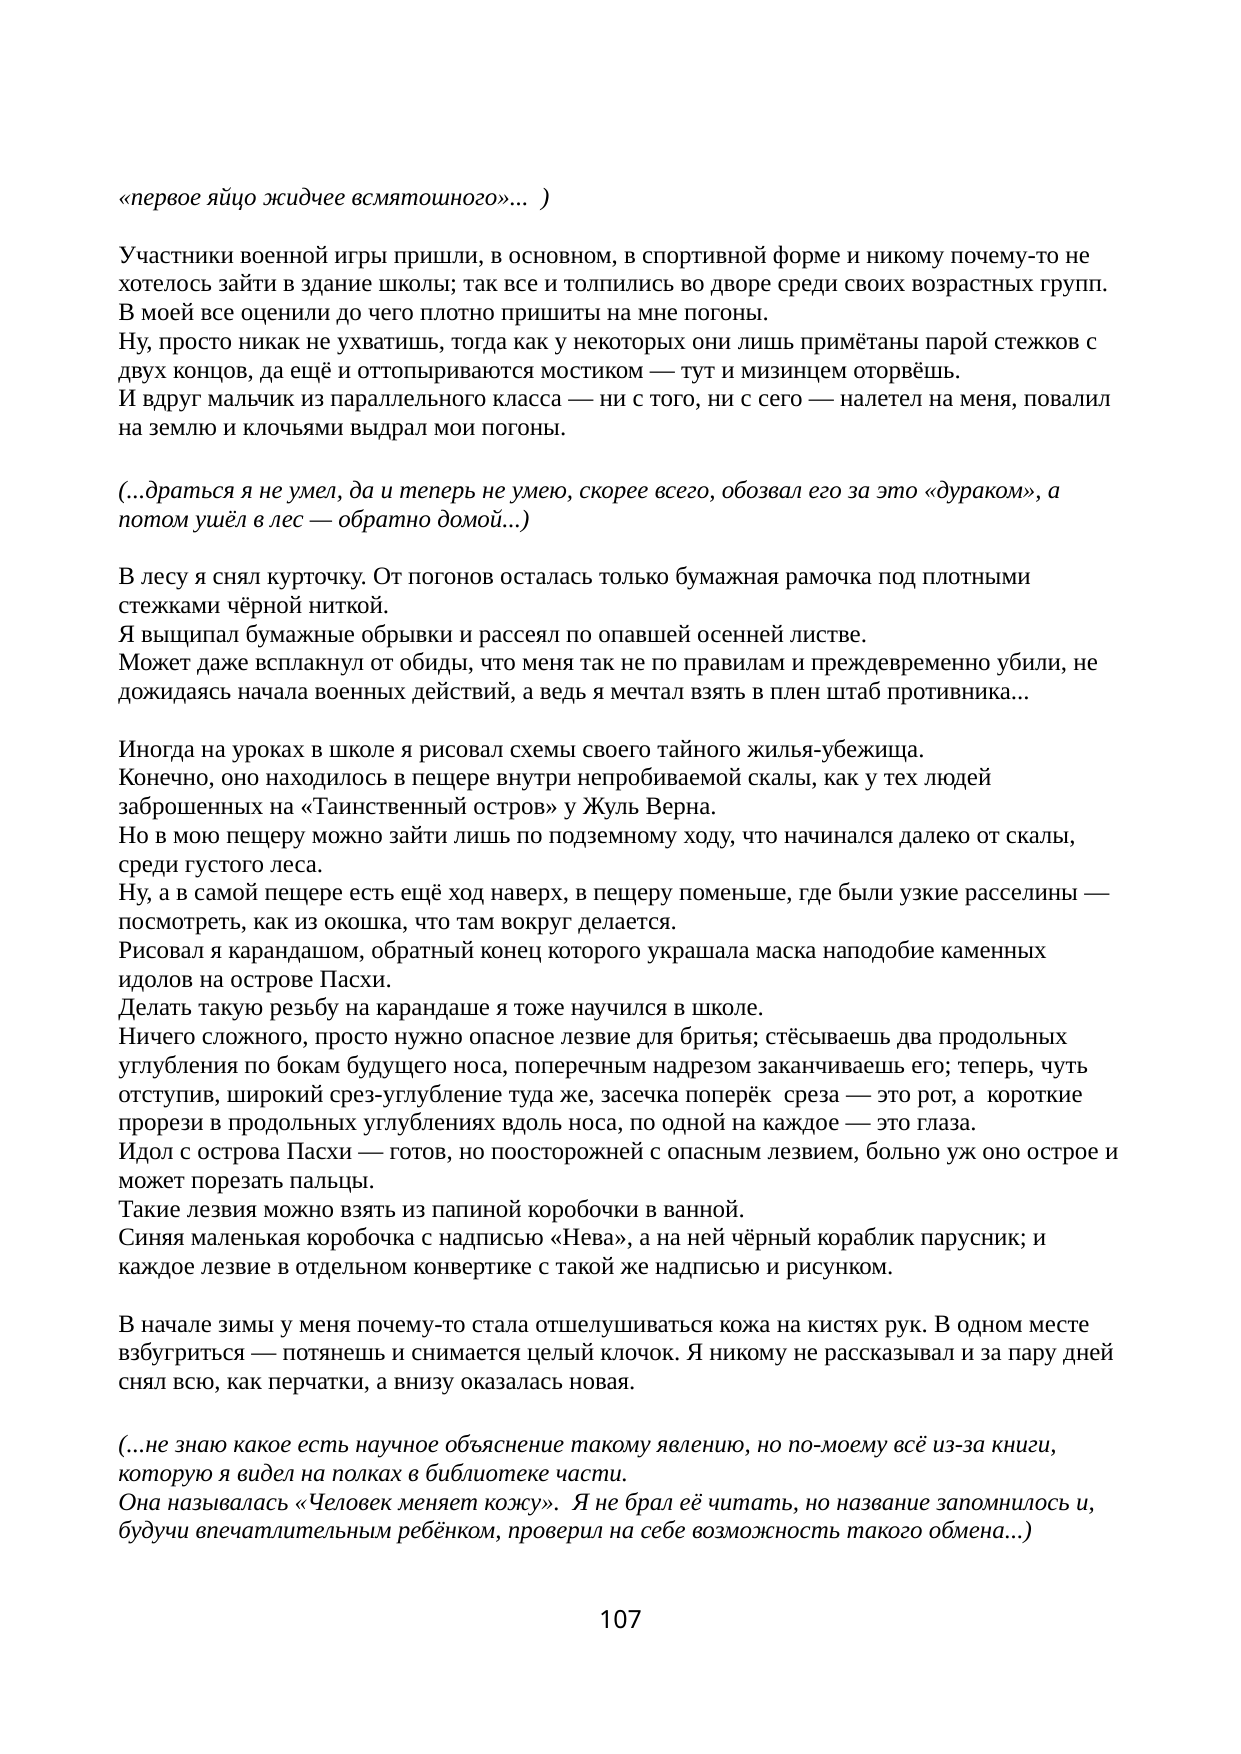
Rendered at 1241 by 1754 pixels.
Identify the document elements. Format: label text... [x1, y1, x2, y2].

text Иногда на уроках в школе я рисовал схемы своего тайного жилья-убежища. [118, 734, 1122, 762]
text Я выщипал бумажные обрывки и рассеял по опавшей осенней листве. [118, 619, 1122, 647]
text (...драться я не умел, да и теперь не умею, скорее всего, обозвал его за это «дураком», а потом ушёл в лес — обратно домой...) [118, 475, 1122, 532]
text Ничего сложного, просто нужно опасное лезвие для бритья; стёсываешь два продольных углубления по бокам будущего носа, поперечным надрезом заканчиваешь его; теперь, чуть отступив, широкий срез-углубление туда же, засечка поперёк среза — это рот, а короткие прорези в продольных углублениях вдоль носа, по одной на каждое — это глаза. [118, 1021, 1122, 1136]
text В моей все оценили до чего плотно пришиты на мне погоны. [118, 297, 1122, 326]
text «первое яйцо жидчее всмятошного»... ) [118, 182, 1122, 211]
text В лесу я снял курточку. От погонов осталась только бумажная рамочка под плотными стежками чёрной ниткой. [118, 561, 1122, 619]
text Синяя маленькая коробочка с надписью «Нева», а на ней чёрный кораблик парусник; и каждое лезвие в отдельном конвертике с такой же надписью и рисунком. [118, 1222, 1122, 1280]
text Ну, а в самой пещере есть ещё ход наверх, в пещеру поменьше, где были узкие расселины — посмотреть, как из окошка, что там вокруг делается. [118, 877, 1122, 935]
text Рисовал я карандашом, обратный конец которого украшала маска наподобие каменных идолов на острове Пасхи. [118, 935, 1122, 992]
text Конечно, оно находилось в пещере внутри непробиваемой скалы, как у тех людей заброшенных на «Таинственный остров» у Жуль Верна. [118, 762, 1122, 820]
text Идол с острова Пасхи — готов, но поосторожней с опасным лезвием, больно уж оно острое и может порезать пальцы. [118, 1136, 1122, 1194]
text Она называлась «Человек меняет кожу». Я не брал её читать, но название запомнилось и, будучи впечатлительным ребёнком, проверил на себе возможность такого обмена...) [118, 1487, 1122, 1544]
text Делать такую резьбу на карандаше я тоже научился в школе. [118, 992, 1122, 1021]
text В начале зимы у меня почему-то стала отшелушиваться кожа на кистях рук. В одном месте взбугриться — потянешь и снимается целый клочок. Я никому не рассказывал и за пару дней снял всю, как перчатки, а внизу оказалась новая. [118, 1309, 1122, 1395]
text И вдруг мальчик из параллельного класса — ни с того, ни с сего — налетел на меня, повалил на землю и клочьями выдрал мои погоны. [118, 383, 1122, 441]
text Может даже всплакнул от обиды, что меня так не по правилам и преждевременно убили, не дожидаясь начала военных действий, а ведь я мечтал взять в плен штаб противника... [118, 647, 1122, 705]
text (...не знаю какое есть научное объяснение такому явлению, но по-моему всё из-за книги, которую я видел на полках в библиотеке части. [118, 1429, 1122, 1487]
text Но в мою пещеру можно зайти лишь по подземному ходу, что начинался далеко от скалы, среди густого леса. [118, 820, 1122, 877]
text Участники военной игры пришли, в основном, в спортивной форме и никому почему-то не хотелось зайти в здание школы; так все и толпились во дворе среди своих возрастных групп. [118, 240, 1122, 297]
text Такие лезвия можно взять из папиной коробочки в ванной. [118, 1194, 1122, 1222]
text Ну, просто никак не ухватишь, тогда как у некоторых они лишь примётаны парой стежков с двух концов, да ещё и оттопыриваются мостиком — тут и мизинцем оторвёшь. [118, 326, 1122, 383]
